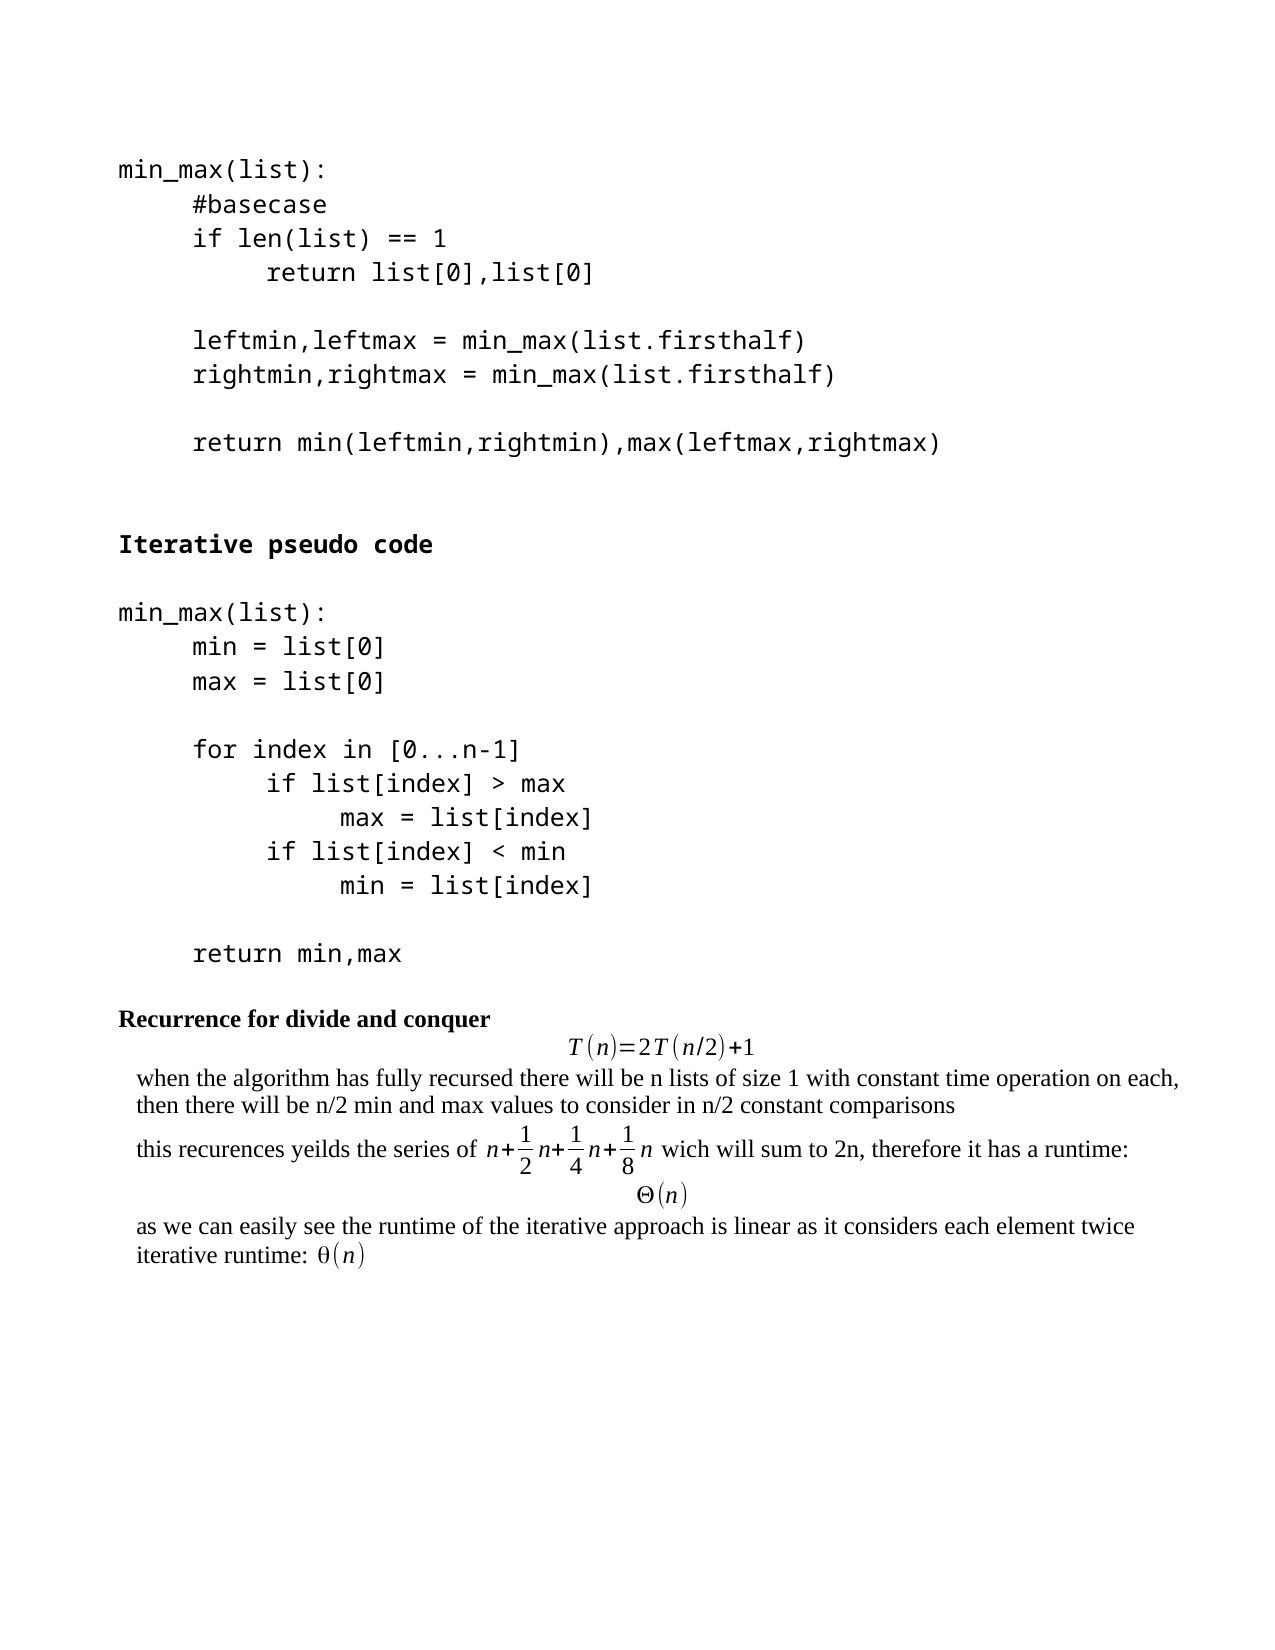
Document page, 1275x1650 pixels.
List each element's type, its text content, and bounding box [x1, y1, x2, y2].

text min = list[0] [118, 629, 1157, 663]
text if len(list) == 1 [118, 220, 1157, 254]
text min = list[index] [118, 867, 1157, 902]
text min_max(list): [118, 595, 1157, 629]
text return min(leftmin,rightmin),max(leftmax,rightmax) [118, 425, 1157, 459]
text Iterative pseudo code [118, 527, 1157, 561]
text min_max(list): [118, 152, 1157, 186]
text #basecase [118, 186, 1157, 220]
text max = list[index] [118, 799, 1157, 833]
text max = list[0] [118, 663, 1157, 697]
text for index in [0...n-1] [118, 731, 1157, 765]
text rightmin,rightmax = min_max(list.firsthalf) [118, 357, 1157, 391]
text if list[index] < min [118, 833, 1157, 867]
text leftmin,leftmax = min_max(list.firsthalf) [118, 322, 1157, 357]
text Recurrence for divide and conquer [118, 1004, 1157, 1032]
text return min,max [118, 936, 1157, 970]
text return list[0],list[0] [118, 254, 1157, 288]
text if list[index] > max [118, 765, 1157, 799]
